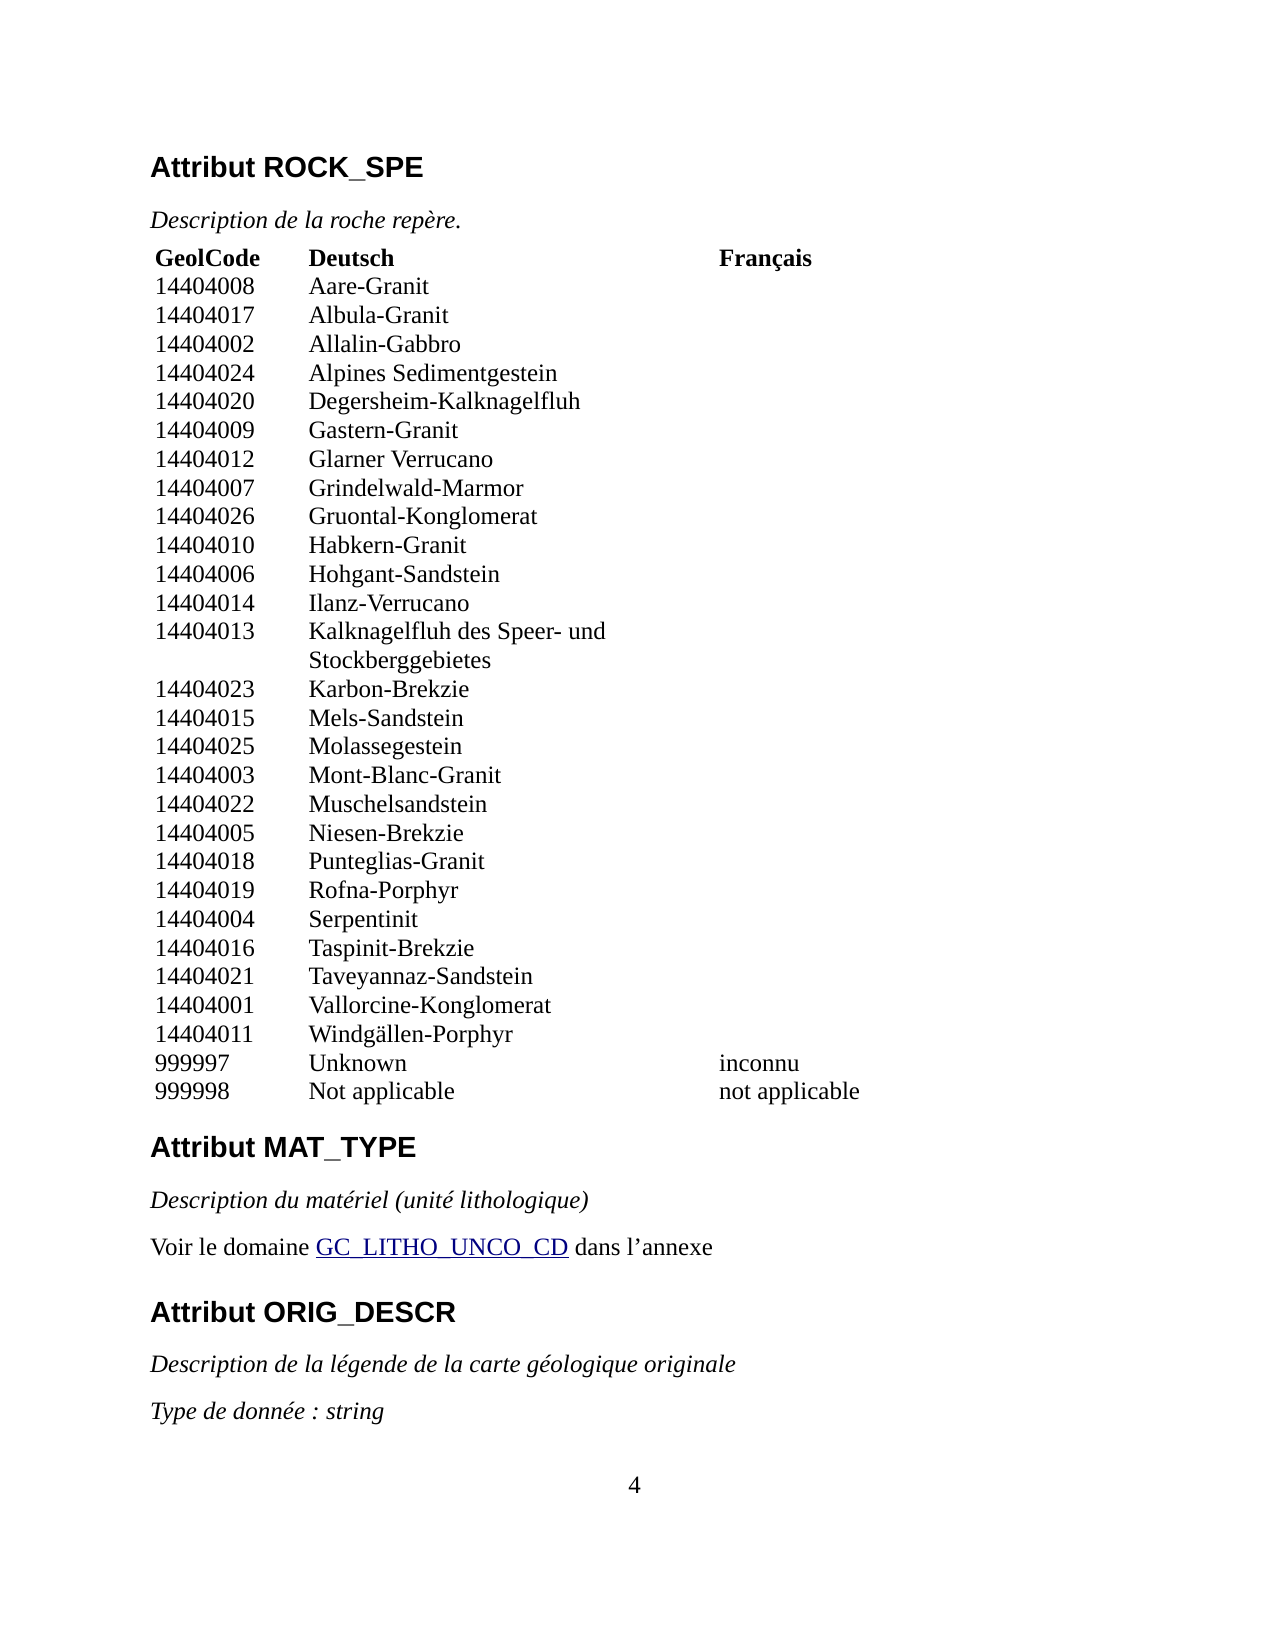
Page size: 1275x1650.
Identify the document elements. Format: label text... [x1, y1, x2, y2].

table_cell 14404004 [150, 904, 304, 933]
table_cell Degersheim-Kalknagelfluh [304, 386, 714, 415]
text Description de la légende de la carte géologique originale [150, 1349, 1125, 1378]
table_cell [714, 1019, 1125, 1048]
table_cell 14404009 [150, 415, 304, 444]
subtitle Attribut ROCK_SPE [150, 150, 1125, 183]
table_cell Grindelwald-Marmor [304, 473, 714, 501]
table_header Deutsch [304, 243, 714, 271]
table_cell 14404020 [150, 386, 304, 415]
table_cell Alpines Sedimentgestein [304, 358, 714, 386]
table_cell Aare-Granit [304, 271, 714, 300]
table_cell 14404008 [150, 271, 304, 300]
table_header GeolCode [150, 243, 304, 271]
table_cell [714, 760, 1125, 789]
table_cell Mont-Blanc-Granit [304, 760, 714, 789]
table_cell 14404012 [150, 444, 304, 473]
text Type de donnée : string [150, 1396, 1125, 1425]
table_cell Gruontal-Konglomerat [304, 501, 714, 530]
table_cell [714, 818, 1125, 846]
table_cell Windgällen-Porphyr [304, 1019, 714, 1048]
table_cell Gastern-Granit [304, 415, 714, 444]
table_cell 14404023 [150, 674, 304, 703]
table_cell inconnu [714, 1048, 1125, 1076]
table_cell Not applicable [304, 1076, 714, 1105]
table_cell 14404022 [150, 789, 304, 818]
subtitle Attribut ORIG_DESCR [150, 1294, 1125, 1328]
table_cell Kalknagelfluh des Speer- und Stockberggebietes [304, 616, 714, 674]
text Description de la roche repère. [150, 205, 1125, 234]
table_cell Niesen-Brekzie [304, 818, 714, 846]
table_cell [714, 473, 1125, 501]
table_cell [714, 588, 1125, 616]
table_cell 14404025 [150, 731, 304, 760]
table_cell [714, 990, 1125, 1019]
table_cell Vallorcine-Konglomerat [304, 990, 714, 1019]
table_cell Albula-Granit [304, 300, 714, 329]
table_cell Habkern-Granit [304, 530, 714, 559]
table_cell [714, 904, 1125, 933]
table_cell 14404006 [150, 559, 304, 588]
table_cell 14404024 [150, 358, 304, 386]
text Voir le domaine GC_LITHO_UNCO_CD dans l’annexe [150, 1232, 1125, 1261]
table_cell Karbon-Brekzie [304, 674, 714, 703]
table_cell 14404015 [150, 703, 304, 731]
table_cell [714, 674, 1125, 703]
table_cell [714, 501, 1125, 530]
table_cell not applicable [714, 1076, 1125, 1105]
table_cell 14404002 [150, 329, 304, 358]
table_cell 999997 [150, 1048, 304, 1076]
table_cell Ilanz-Verrucano [304, 588, 714, 616]
table_cell [714, 933, 1125, 961]
text Description du matériel (unité lithologique) [150, 1185, 1125, 1214]
table_cell 14404019 [150, 875, 304, 904]
table_cell Glarner Verrucano [304, 444, 714, 473]
table_cell [714, 358, 1125, 386]
table_cell Taveyannaz-Sandstein [304, 961, 714, 990]
table_cell 14404026 [150, 501, 304, 530]
table_cell 14404001 [150, 990, 304, 1019]
table_cell Punteglias-Granit [304, 846, 714, 875]
table_cell Rofna-Porphyr [304, 875, 714, 904]
table_cell 14404013 [150, 616, 304, 674]
table_cell 14404014 [150, 588, 304, 616]
subtitle Attribut MAT_TYPE [150, 1130, 1125, 1164]
table_cell 14404005 [150, 818, 304, 846]
table_cell Mels-Sandstein [304, 703, 714, 731]
table_cell [714, 415, 1125, 444]
table_cell Hohgant-Sandstein [304, 559, 714, 588]
table_cell Muschelsandstein [304, 789, 714, 818]
table_cell Taspinit-Brekzie [304, 933, 714, 961]
table_cell [714, 300, 1125, 329]
table_cell [714, 271, 1125, 300]
table_cell 14404011 [150, 1019, 304, 1048]
table_cell 14404021 [150, 961, 304, 990]
table_cell 14404007 [150, 473, 304, 501]
table_cell 14404017 [150, 300, 304, 329]
table_cell Serpentinit [304, 904, 714, 933]
table_cell [714, 329, 1125, 358]
table_cell [714, 616, 1125, 674]
table_cell 14404018 [150, 846, 304, 875]
table_cell [714, 961, 1125, 990]
table_cell Molassegestein [304, 731, 714, 760]
table_cell [714, 846, 1125, 875]
table_cell 14404016 [150, 933, 304, 961]
table_cell 999998 [150, 1076, 304, 1105]
table_cell [714, 789, 1125, 818]
table_cell [714, 875, 1125, 904]
table_cell [714, 731, 1125, 760]
table_cell [714, 703, 1125, 731]
table_cell 14404003 [150, 760, 304, 789]
table_cell [714, 530, 1125, 559]
table_cell Allalin-Gabbro [304, 329, 714, 358]
table_cell 14404010 [150, 530, 304, 559]
table_header Français [714, 243, 1125, 271]
table_cell [714, 444, 1125, 473]
table_cell [714, 386, 1125, 415]
table_cell Unknown [304, 1048, 714, 1076]
table_cell [714, 559, 1125, 588]
